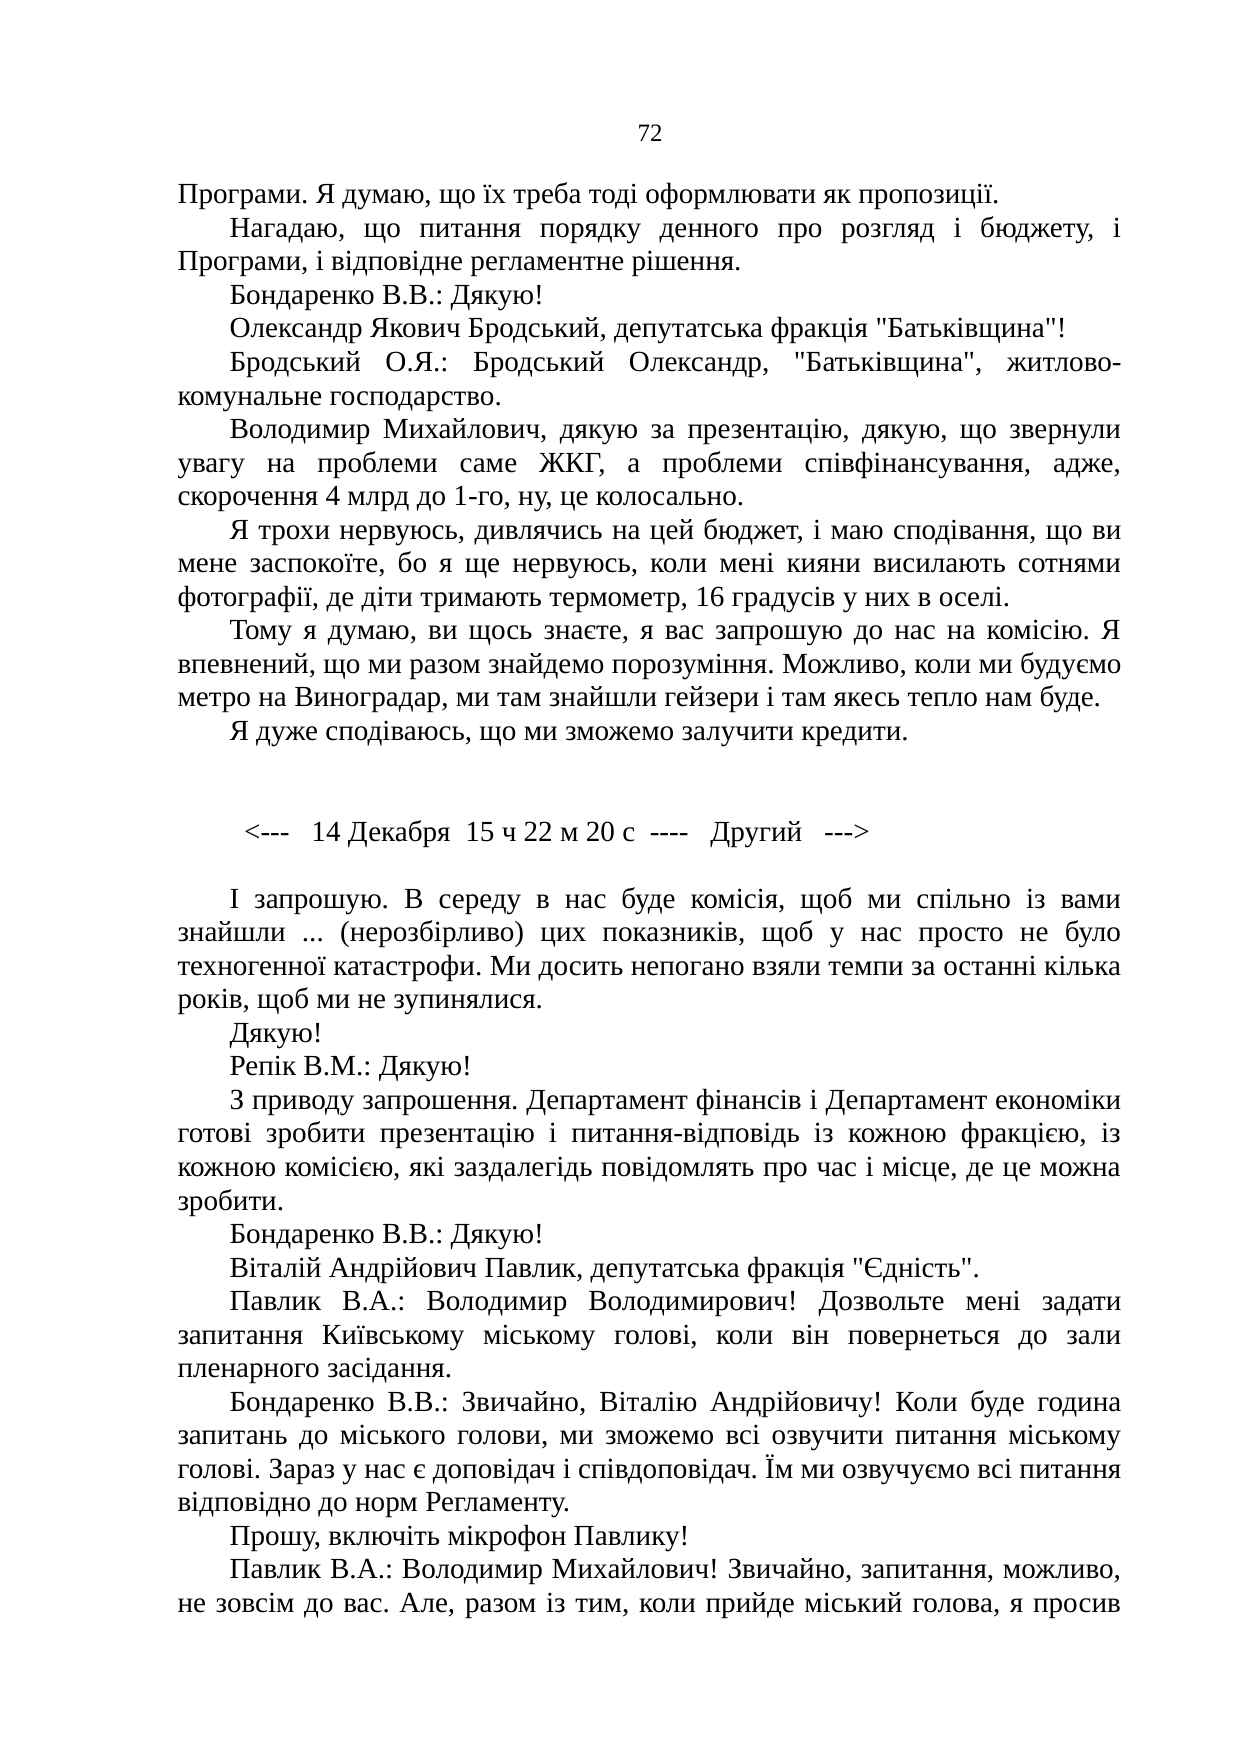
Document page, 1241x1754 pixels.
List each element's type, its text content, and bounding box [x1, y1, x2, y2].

text Я трохи нервуюсь, дивлячись на цей бюджет, і маю сподівання, що ви мене заспокоїте, бо я ще нервуюсь, коли мені кияни висилають сотнями фотографії, де діти тримають термометр, 16 градусів у них в оселі. [177, 512, 1122, 612]
text Бондаренко В.В.: Звичайно, Віталію Андрійовичу! Коли буде година запитань до міського голови, ми зможемо всі озвучити питання міському голові. Зараз у нас є доповідач і співдоповідач. Їм ми озвучуємо всі питання відповідно до норм Регламенту. [177, 1384, 1122, 1518]
text Нагадаю, що питання порядку денного про розгляд і бюджету, і Програми, і відповідне регламентне рішення. [177, 210, 1122, 277]
text Віталій Андрійович Павлик, депутатська фракція "Єдність". [177, 1250, 1122, 1283]
text Програми. Я думаю, що їх треба тоді оформлювати як пропозиції. [177, 176, 1122, 210]
text З приводу запрошення. Департамент фінансів і Департамент економіки готові зробити презентацію і питання-відповідь із кожною фракцією, із кожною комісією, які заздалегідь повідомлять про час і місце, де це можна зробити. [177, 1082, 1122, 1216]
text Володимир Михайлович, дякую за презентацію, дякую, що звернули увагу на проблеми саме ЖКГ, а проблеми співфінансування, адже, скорочення 4 млрд до 1-го, ну, це колосально. [177, 411, 1122, 512]
text І запрошую. В середу в нас буде комісія, щоб ми спільно із вами знайшли ... (нерозбірливо) цих показників, щоб у нас просто не було техногенної катастрофи. Ми досить непогано взяли темпи за останні кілька років, щоб ми не зупинялися. [177, 881, 1122, 1015]
text Бондаренко В.В.: Дякую! [177, 1216, 1122, 1250]
text <--- 14 Декабря 15 ч 22 м 20 с ---- Другий ---> [177, 814, 1122, 847]
text Бондаренко В.В.: Дякую! [177, 277, 1122, 311]
text Олександр Якович Бродський, депутатська фракція "Батьківщина"! [177, 311, 1122, 344]
text Я дуже сподіваюсь, що ми зможемо залучити кредити. [177, 713, 1122, 747]
text Дякую! [177, 1015, 1122, 1048]
text Тому я думаю, ви щось знаєте, я вас запрошую до нас на комісію. Я впевнений, що ми разом знайдемо порозуміння. Можливо, коли ми будуємо метро на Виноградар, ми там знайшли гейзери і там якесь тепло нам буде. [177, 612, 1122, 713]
text Репік В.М.: Дякую! [177, 1048, 1122, 1082]
text Павлик В.А.: Володимир Михайлович! Звичайно, запитання, можливо, не зовсім до вас. Але, разом із тим, коли прийде міський голова, я просив [177, 1552, 1122, 1619]
text Павлик В.А.: Володимир Володимирович! Дозвольте мені задати запитання Київському міському голові, коли він повернеться до зали пленарного засідання. [177, 1283, 1122, 1384]
text Бродський О.Я.: Бродський Олександр, "Батьківщина", житлово-комунальне господарство. [177, 344, 1122, 411]
text Прошу, включіть мікрофон Павлику! [177, 1518, 1122, 1552]
